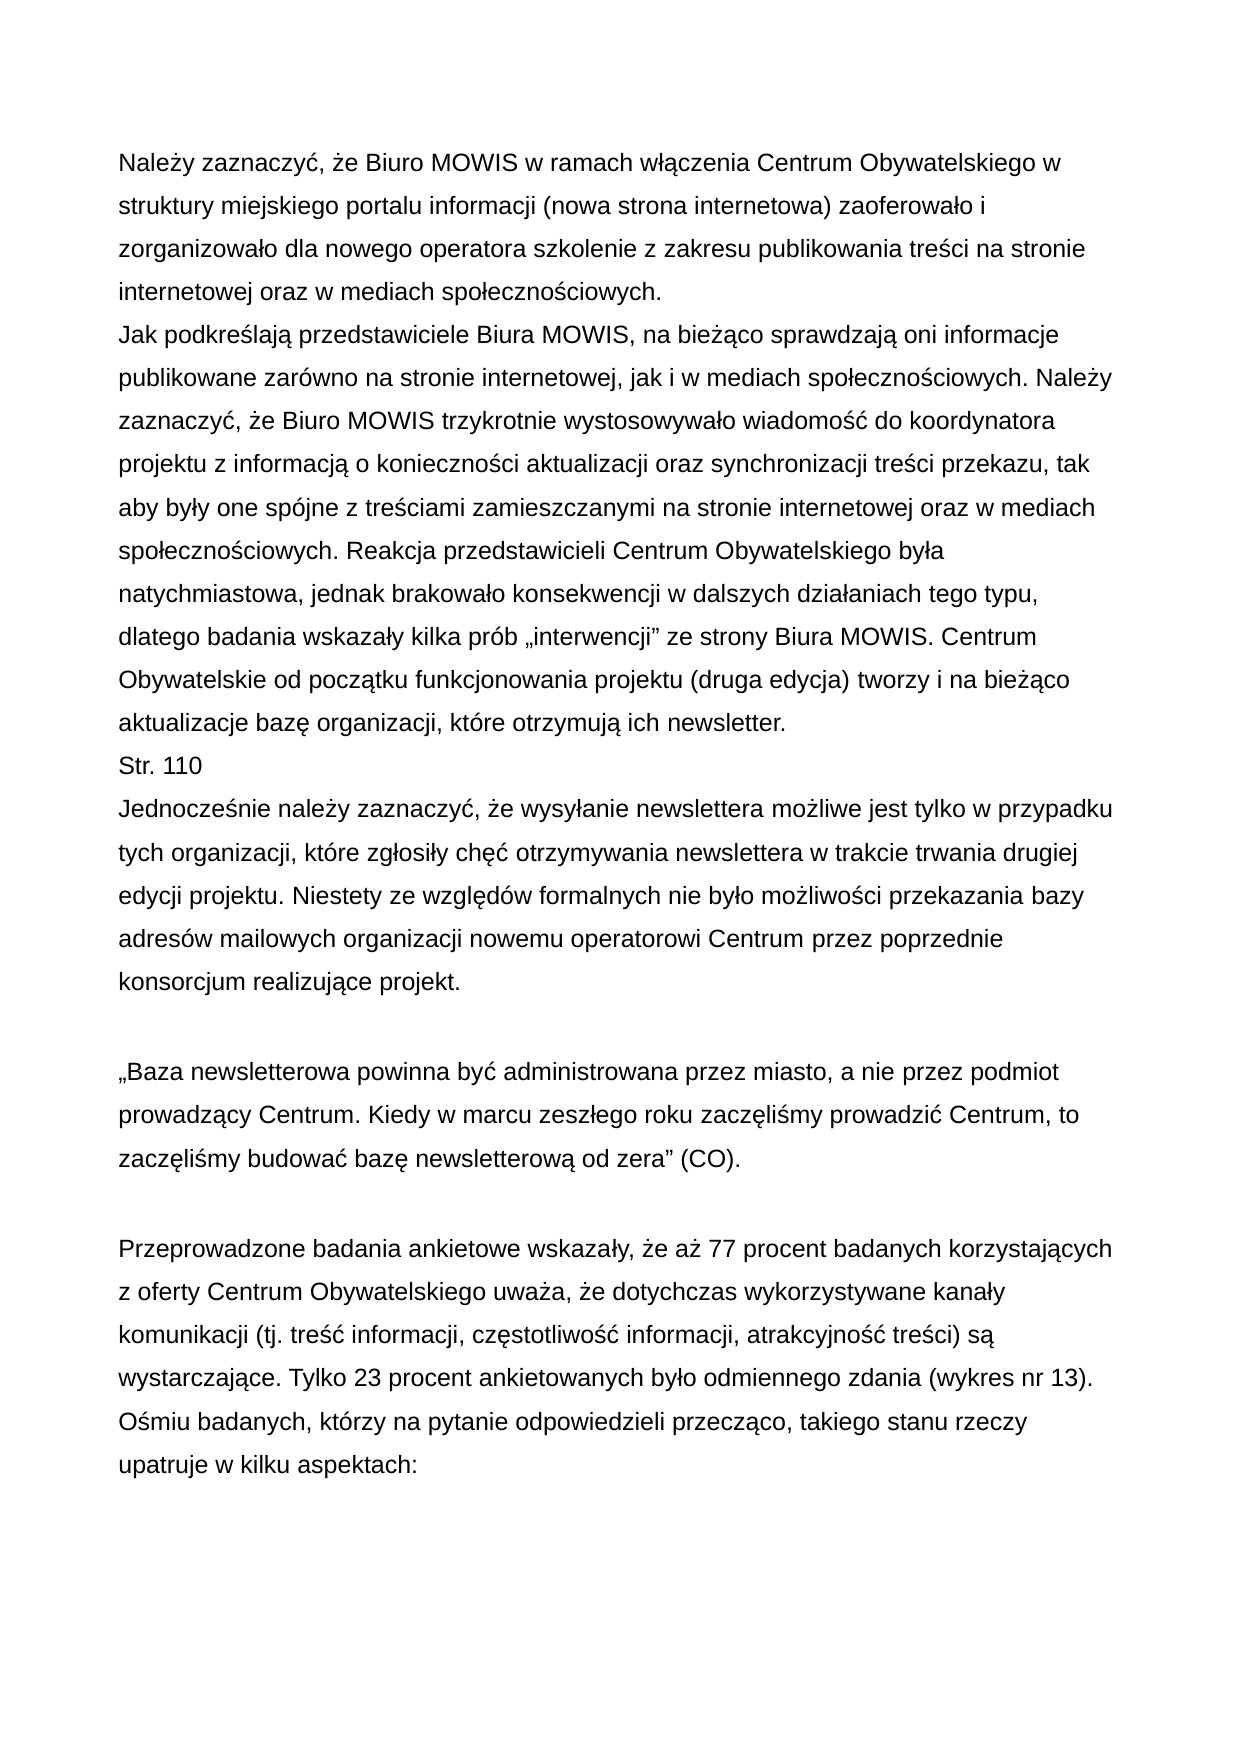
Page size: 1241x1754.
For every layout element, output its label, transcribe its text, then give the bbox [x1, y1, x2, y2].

text Należy zaznaczyć, że Biuro MOWIS w ramach włączenia Centrum Obywatelskiego w struktury miejskiego portalu informacji (nowa strona internetowa) zaoferowało i zorganizowało dla nowego operatora szkolenie z zakresu publikowania treści na stronie internetowej oraz w mediach społecznościowych. [118, 148, 1122, 306]
text „Baza newsletterowa powinna być administrowana przez miasto, a nie przez podmiot prowadzący Centrum. Kiedy w marcu zeszłego roku zaczęliśmy prowadzić Centrum, to zaczęliśmy budować bazę newsletterową od zera” (CO). [118, 1057, 1122, 1172]
text Jak podkreślają przedstawiciele Biura MOWIS, na bieżąco sprawdzają oni informacje publikowane zarówno na stronie internetowej, jak i w mediach społecznościowych. Należy zaznaczyć, że Biuro MOWIS trzykrotnie wystosowywało wiadomość do koordynatora projektu z informacją o konieczności aktualizacji oraz synchronizacji treści przekazu, tak aby były one spójne z treściami zamieszczanymi na stronie internetowej oraz w mediach społecznościowych. Reakcja przedstawicieli Centrum Obywatelskiego była natychmiastowa, jednak brakowało konsekwencji w dalszych działaniach tego typu, dlatego badania wskazały kilka prób „interwencji” ze strony Biura MOWIS. Centrum Obywatelskie od początku funkcjonowania projektu (druga edycja) tworzy i na bieżąco aktualizacje bazę organizacji, które otrzymują ich newsletter. [118, 320, 1122, 737]
text Str. 110 [118, 751, 1122, 780]
text Jednocześnie należy zaznaczyć, że wysyłanie newslettera możliwe jest tylko w przypadku tych organizacji, które zgłosiły chęć otrzymywania newslettera w trakcie trwania drugiej edycji projektu. Niestety ze względów formalnych nie było możliwości przekazania bazy adresów mailowych organizacji nowemu operatorowi Centrum przez poprzednie konsorcjum realizujące projekt. [118, 794, 1122, 996]
text Przeprowadzone badania ankietowe wskazały, że aż 77 procent badanych korzystających z oferty Centrum Obywatelskiego uważa, że dotychczas wykorzystywane kanały komunikacji (tj. treść informacji, częstotliwość informacji, atrakcyjność treści) są wystarczające. Tylko 23 procent ankietowanych było odmiennego zdania (wykres nr 13). Ośmiu badanych, którzy na pytanie odpowiedzieli przecząco, takiego stanu rzeczy upatruje w kilku aspektach: [118, 1234, 1122, 1478]
